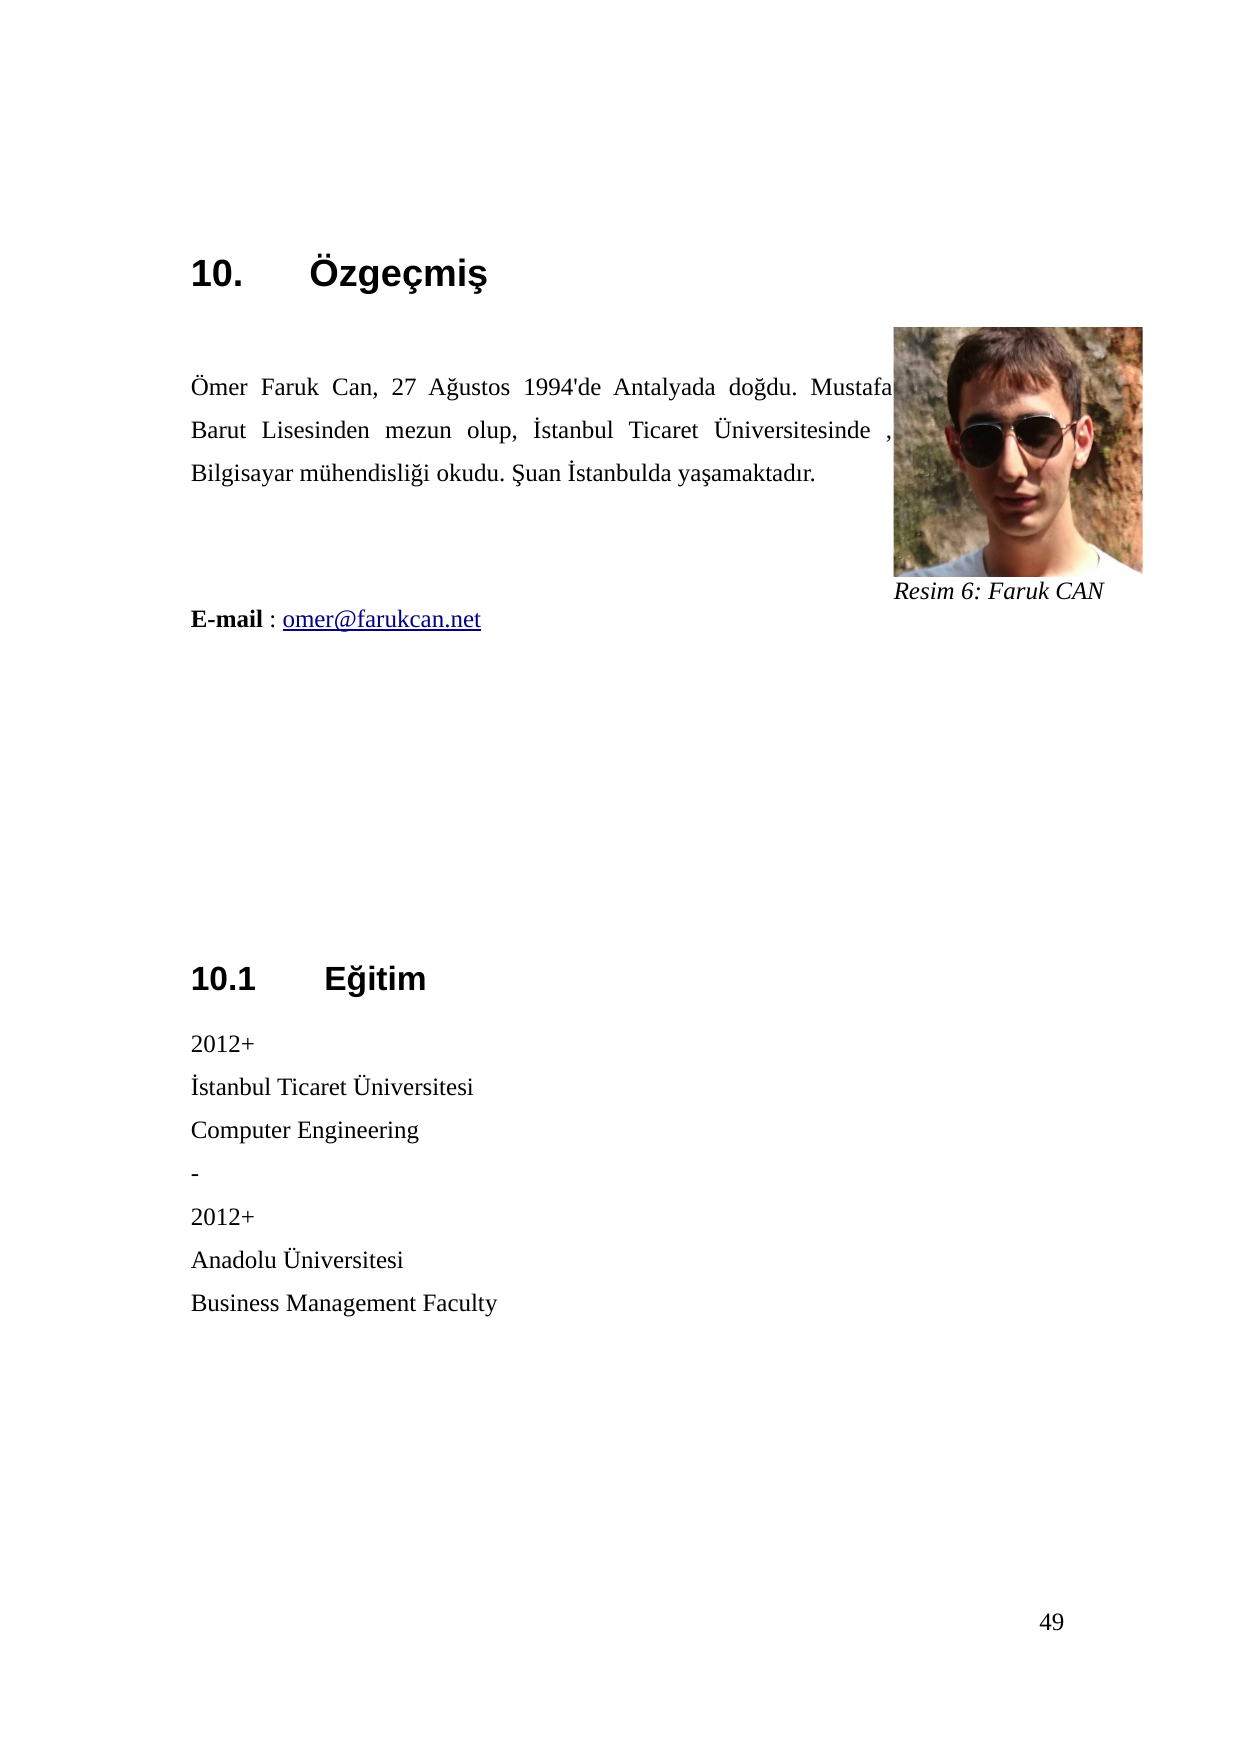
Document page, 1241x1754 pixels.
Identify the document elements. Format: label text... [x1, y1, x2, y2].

subtitle Eğitim [191, 959, 1064, 997]
subtitle Özgeçmiş [191, 251, 1064, 294]
text Computer Engineering [191, 1115, 1064, 1144]
text - [191, 1158, 1064, 1187]
picture [893, 327, 1143, 577]
text Anadolu Üniversitesi [191, 1245, 1064, 1273]
text İstanbul Ticaret Üniversitesi [191, 1072, 1064, 1101]
text Resim 6: Faruk CAN [893, 577, 1143, 605]
text 2012+ [191, 1029, 1064, 1058]
text Business Management Faculty [191, 1288, 1064, 1317]
text E-mail : omer@farukcan.net [191, 604, 1064, 633]
text 2012+ [191, 1202, 1064, 1230]
text Ömer Faruk Can, 27 Ağustos 1994'de Antalyada doğdu. Mustafa Barut Lisesinden mezun olup, İstanbul Ticaret Üniversitesinde , Bilgisayar mühendisliği okudu. Şuan İstanbulda yaşamaktadır. [191, 372, 893, 487]
